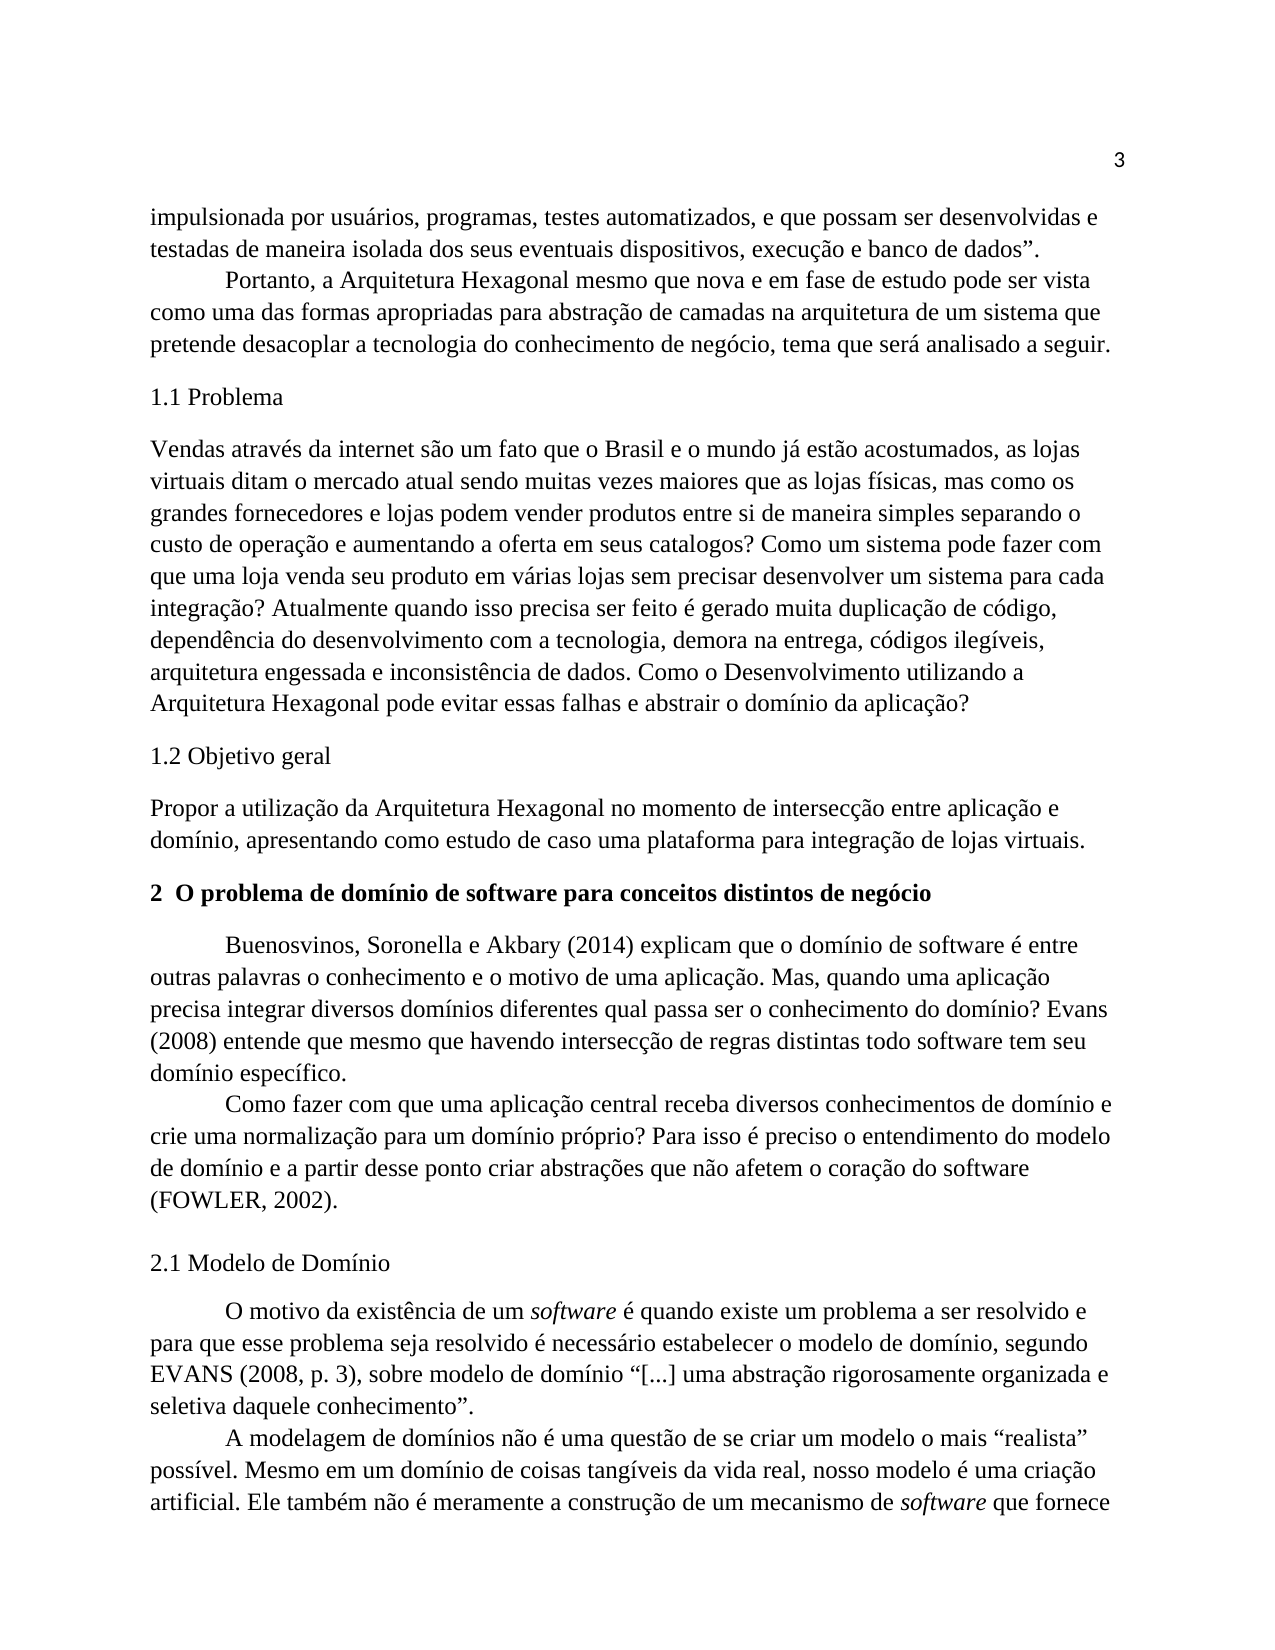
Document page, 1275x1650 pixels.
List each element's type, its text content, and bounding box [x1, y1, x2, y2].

text Vendas através da internet são um fato que o Brasil e o mundo já estão acostumados, as lojas virtuais ditam o mercado atual sendo muitas vezes maiores que as lojas físicas, mas como os grandes fornecedores e lojas podem vender produtos entre si de maneira simples separando o custo de operação e aumentando a oferta em seus catalogos? Como um sistema pode fazer com que uma loja venda seu produto em várias lojas sem precisar desenvolver um sistema para cada integração? Atualmente quando isso precisa ser feito é gerado muita duplicação de código, dependência do desenvolvimento com a tecnologia, demora na entrega, códigos ilegíveis, arquitetura engessada e inconsistência de dados. Como o Desenvolvimento utilizando a Arquitetura Hexagonal pode evitar essas falhas e abstrair o domínio da aplicação? [150, 435, 1125, 717]
subtitle 2 O problema de domínio de software para conceitos distintos de negócio [150, 879, 1125, 907]
text Portanto, a Arquitetura Hexagonal mesmo que nova e em fase de estudo pode ser vista como uma das formas apropriadas para abstração de camadas na arquitetura de um sistema que pretende desacoplar a tecnologia do conhecimento de negócio, tema que será analisado a seguir. [150, 266, 1125, 358]
subtitle 1.1 Problema [150, 383, 1125, 410]
text O motivo da existência de um software é quando existe um problema a ser resolvido e para que esse problema seja resolvido é necessário estabelecer o modelo de domínio, segundo EVANS (2008, p. 3), sobre modelo de domínio “[...] uma abstração rigorosamente organizada e seletiva daquele conhecimento”. [150, 1297, 1125, 1420]
subtitle 1.2 Objetivo geral [150, 742, 1125, 770]
text Propor a utilização da Arquitetura Hexagonal no momento de intersecção entre aplicação e domínio, apresentando como estudo de caso uma plataforma para integração de lojas virtuais. [150, 794, 1125, 854]
text Buenosvinos, Soronella e Akbary (2014) explicam que o domínio de software é entre outras palavras o conhecimento e o motivo de uma aplicação. Mas, quando uma aplicação precisa integrar diversos domínios diferentes qual passa ser o conhecimento do domínio? Evans (2008) entende que mesmo que havendo intersecção de regras distintas todo software tem seu domínio específico. [150, 932, 1125, 1086]
text 2.1 Modelo de Domínio [150, 1249, 1125, 1277]
text impulsionada por usuários, programas, testes automatizados, e que possam ser desenvolvidas e testadas de maneira isolada dos seus eventuais dispositivos, execução e banco de dados”. [150, 203, 1125, 262]
text Como fazer com que uma aplicação central receba diversos conhecimentos de domínio e crie uma normalização para um domínio próprio? Para isso é preciso o entendimento do modelo de domínio e a partir desse ponto criar abstrações que não afetem o coração do software (FOWLER, 2002). [150, 1090, 1125, 1213]
text A modelagem de domínios não é uma questão de se criar um modelo o mais “realista” possível. Mesmo em um domínio de coisas tangíveis da vida real, nosso modelo é uma criação artificial. Ele também não é meramente a construção de um mecanismo de software que fornece [150, 1424, 1125, 1515]
